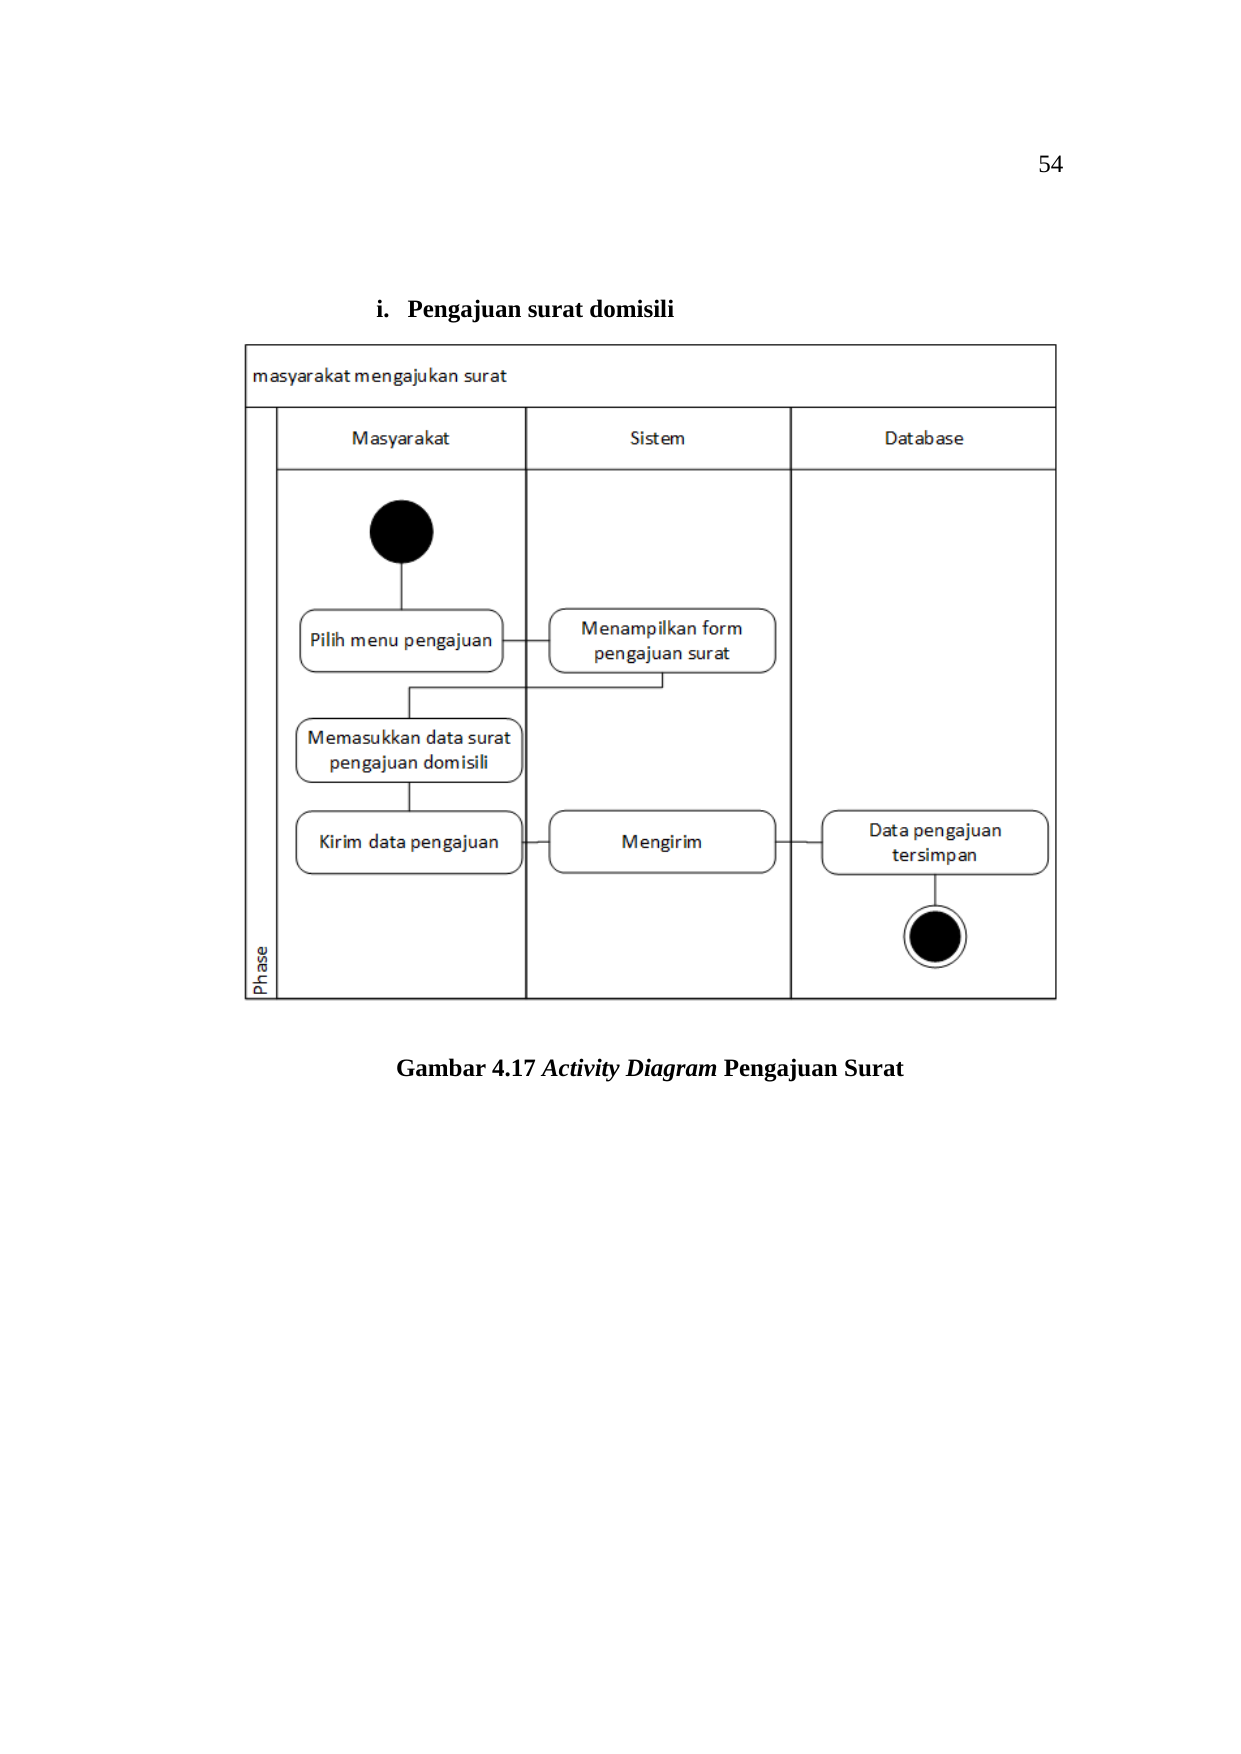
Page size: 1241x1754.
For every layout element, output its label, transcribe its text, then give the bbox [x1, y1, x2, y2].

table_header [236, 338, 1063, 1041]
list Pengajuan surat domisili [311, 294, 1063, 323]
text Gambar 4.17 Activity Diagram Pengajuan Surat [236, 1053, 1063, 1082]
picture [242, 343, 1058, 1007]
